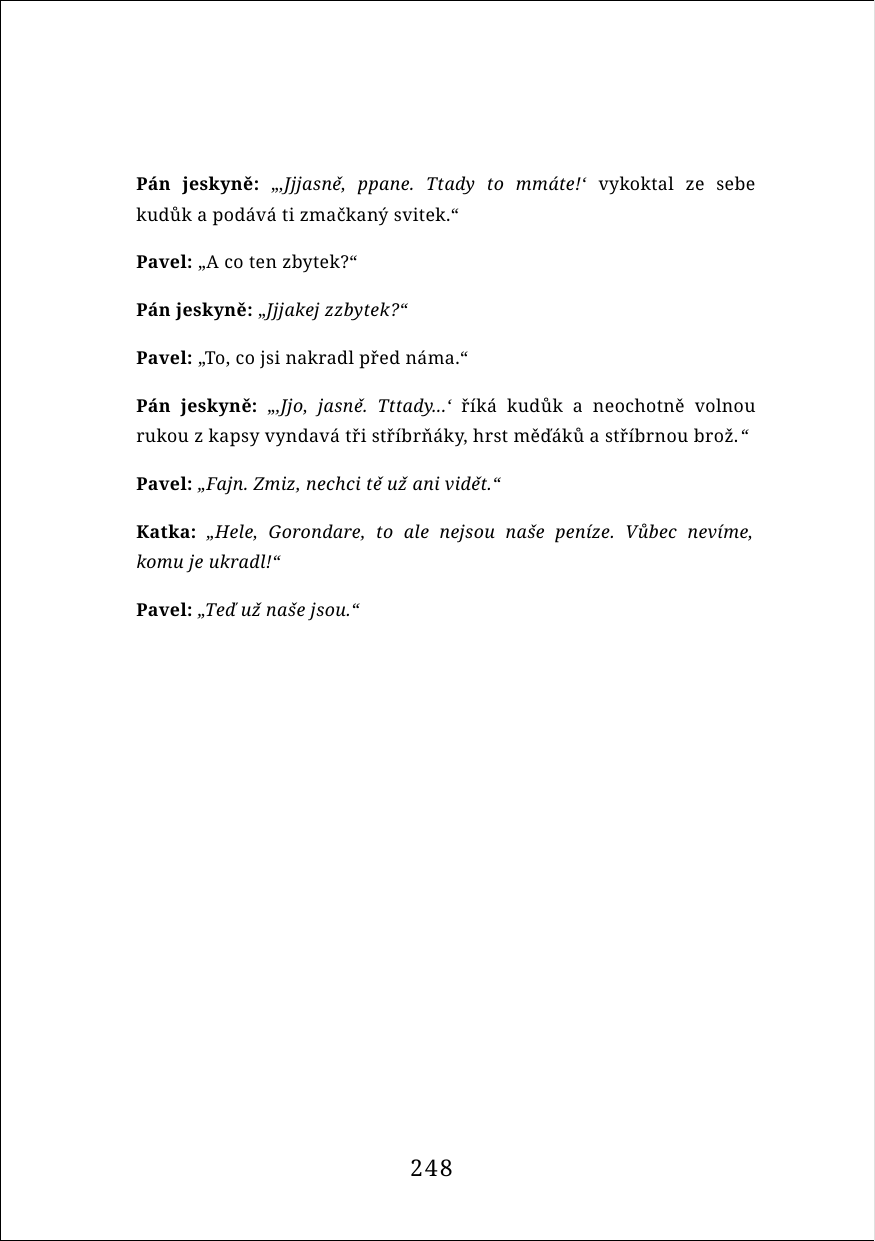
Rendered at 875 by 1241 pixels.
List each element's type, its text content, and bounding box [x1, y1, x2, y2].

text Pavel: „Teď už naše jsou.“ [136, 598, 756, 622]
text Pavel: „A co ten zbytek?“ [136, 250, 756, 274]
text Pán jeskyně: „‚Jjo, jasně. Tttady...‘ říká kudůk a neochotně volnou rukou z kapsy vyndavá tři stříbrňáky, hrst měďáků a stříbrnou brož.“ [136, 394, 756, 448]
text Pán jeskyně: „Jjjakej zzbytek?“ [136, 298, 756, 322]
text Katka: „Hele, Gorondare, to ale nejsou naše peníze. Vůbec nevíme, komu je ukradl!“ [136, 520, 756, 574]
text Pán jeskyně: „‚Jjjasně, ppane. Ttady to mmáte!‘ vykoktal ze sebe kudůk a podává ti zmačkaný svitek.“ [136, 172, 756, 226]
text Pavel: „Fajn. Zmiz, nechci tě už ani vidět.“ [136, 472, 756, 496]
text Pavel: „To, co jsi nakradl před náma.“ [136, 346, 756, 370]
